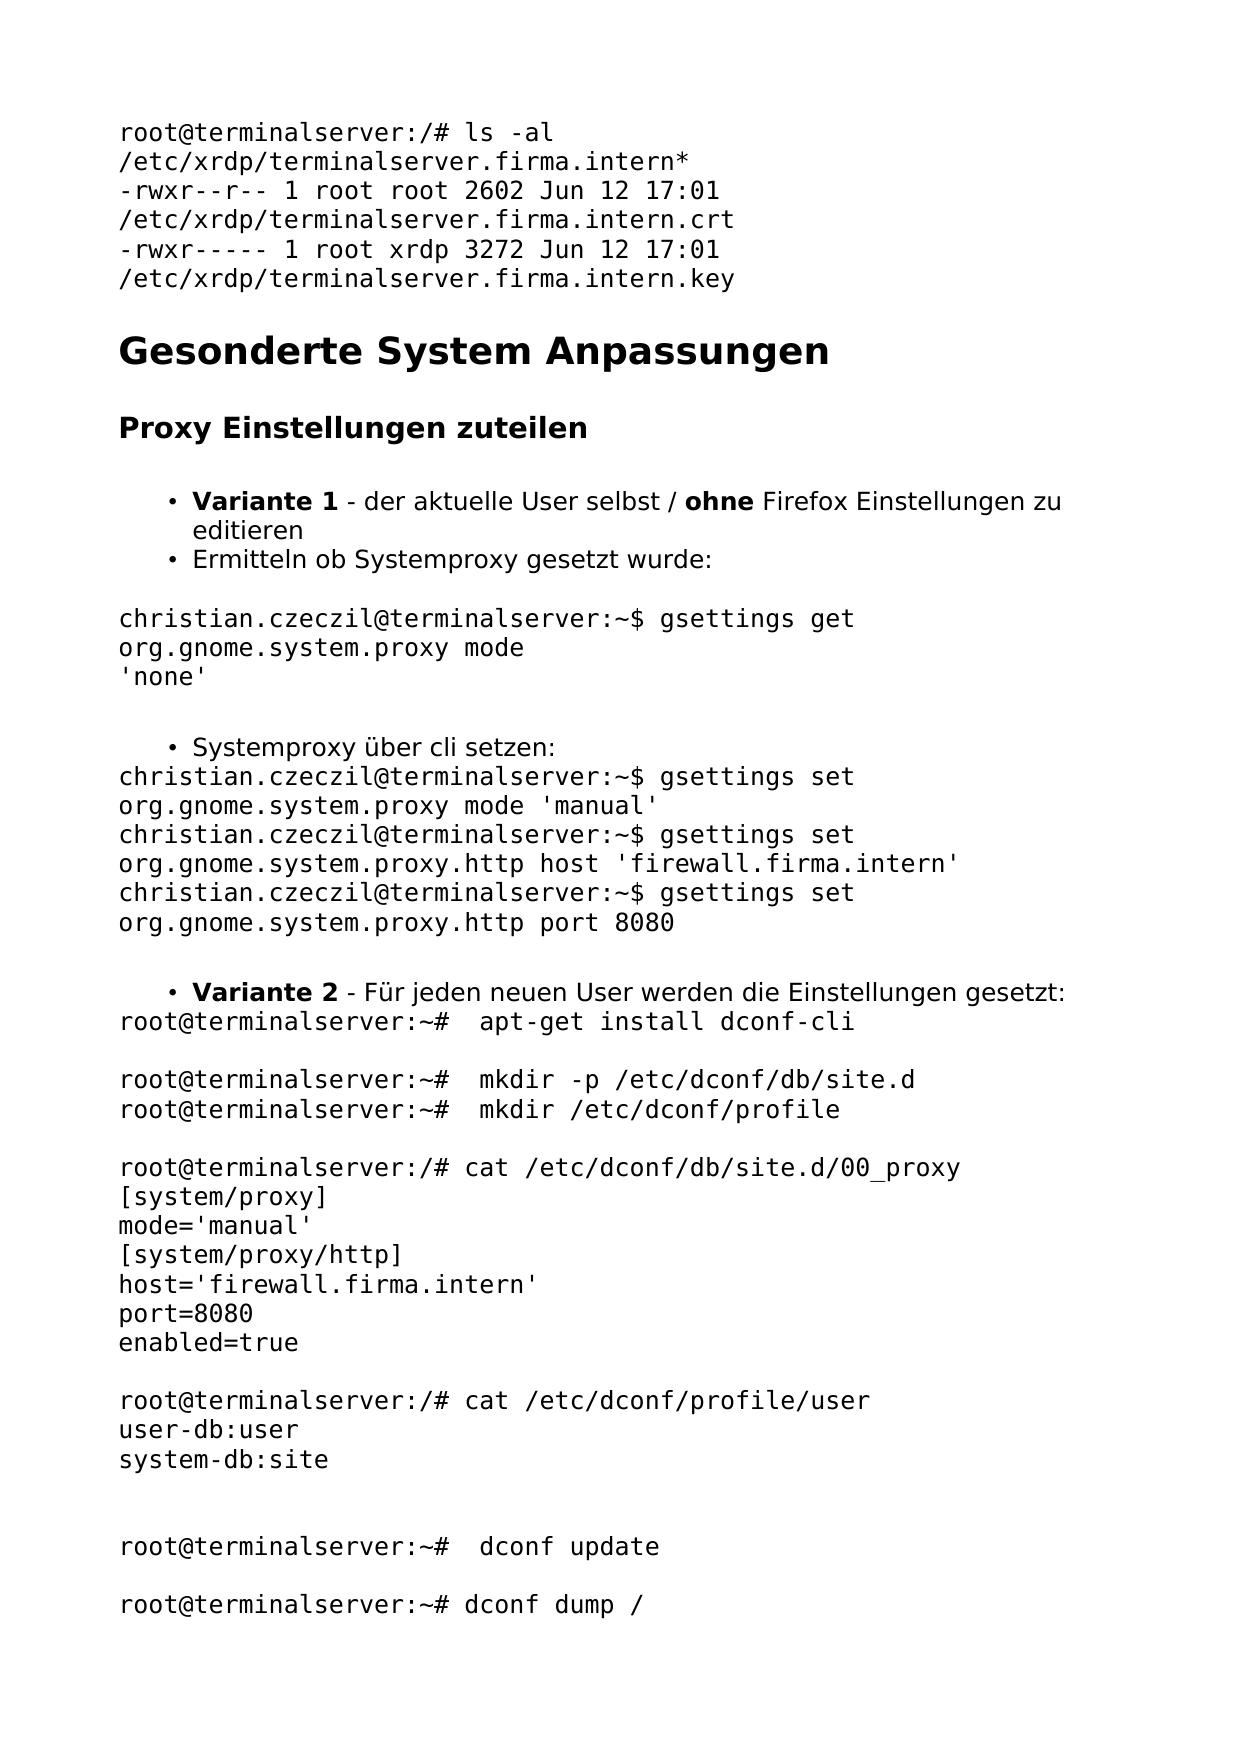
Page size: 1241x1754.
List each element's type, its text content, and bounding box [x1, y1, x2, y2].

text christian.czeczil@terminalserver:~$ gsettings get org.gnome.system.proxy mode 'none' [118, 604, 1122, 691]
list Variante 1 - der aktuelle User selbst / ohne Firefox Einstellungen zu editieren [177, 487, 1122, 545]
subtitle Gesonderte System Anpassungen [118, 330, 1122, 373]
text christian.czeczil@terminalserver:~$ gsettings set org.gnome.system.proxy mode 'manual' christian.czeczil@terminalserver:~$ gsettings set org.gnome.system.proxy.http host 'firewall.firma.intern' christian.czeczil@terminalserver:~$ gsettings set org.gnome.system.proxy.http port 8080 [118, 762, 1122, 937]
list Systemproxy über cli setzen: [177, 733, 1122, 762]
text root@terminalserver:/# ls -al /etc/xrdp/terminalserver.firma.intern* -rwxr--r-- 1 root root 2602 Jun 12 17:01 /etc/xrdp/terminalserver.firma.intern.crt -rwxr----- 1 root xrdp 3272 Jun 12 17:01 /etc/xrdp/terminalserver.firma.intern.key [118, 118, 1122, 293]
list Variante 2 - Für jeden neuen User werden die Einstellungen gesetzt: [177, 978, 1122, 1007]
text root@terminalserver:~# apt-get install dconf-cli root@terminalserver:~# mkdir -p /etc/dconf/db/site.d root@terminalserver:~# mkdir /etc/dconf/profile root@terminalserver:/# cat /etc/dconf/db/site.d/00_proxy [system/proxy] mode='manual' [system/proxy/http] host='firewall.firma.intern' port=8080 enabled=true root@terminalserver:/# cat /etc/dconf/profile/user user-db:user system-db:site root@terminalserver:~# dconf update root@terminalserver:~# dconf dump / [118, 1007, 1122, 1620]
list Ermitteln ob Systemproxy gesetzt wurde: [177, 545, 1122, 574]
subtitle Proxy Einstellungen zuteilen [118, 411, 1122, 445]
